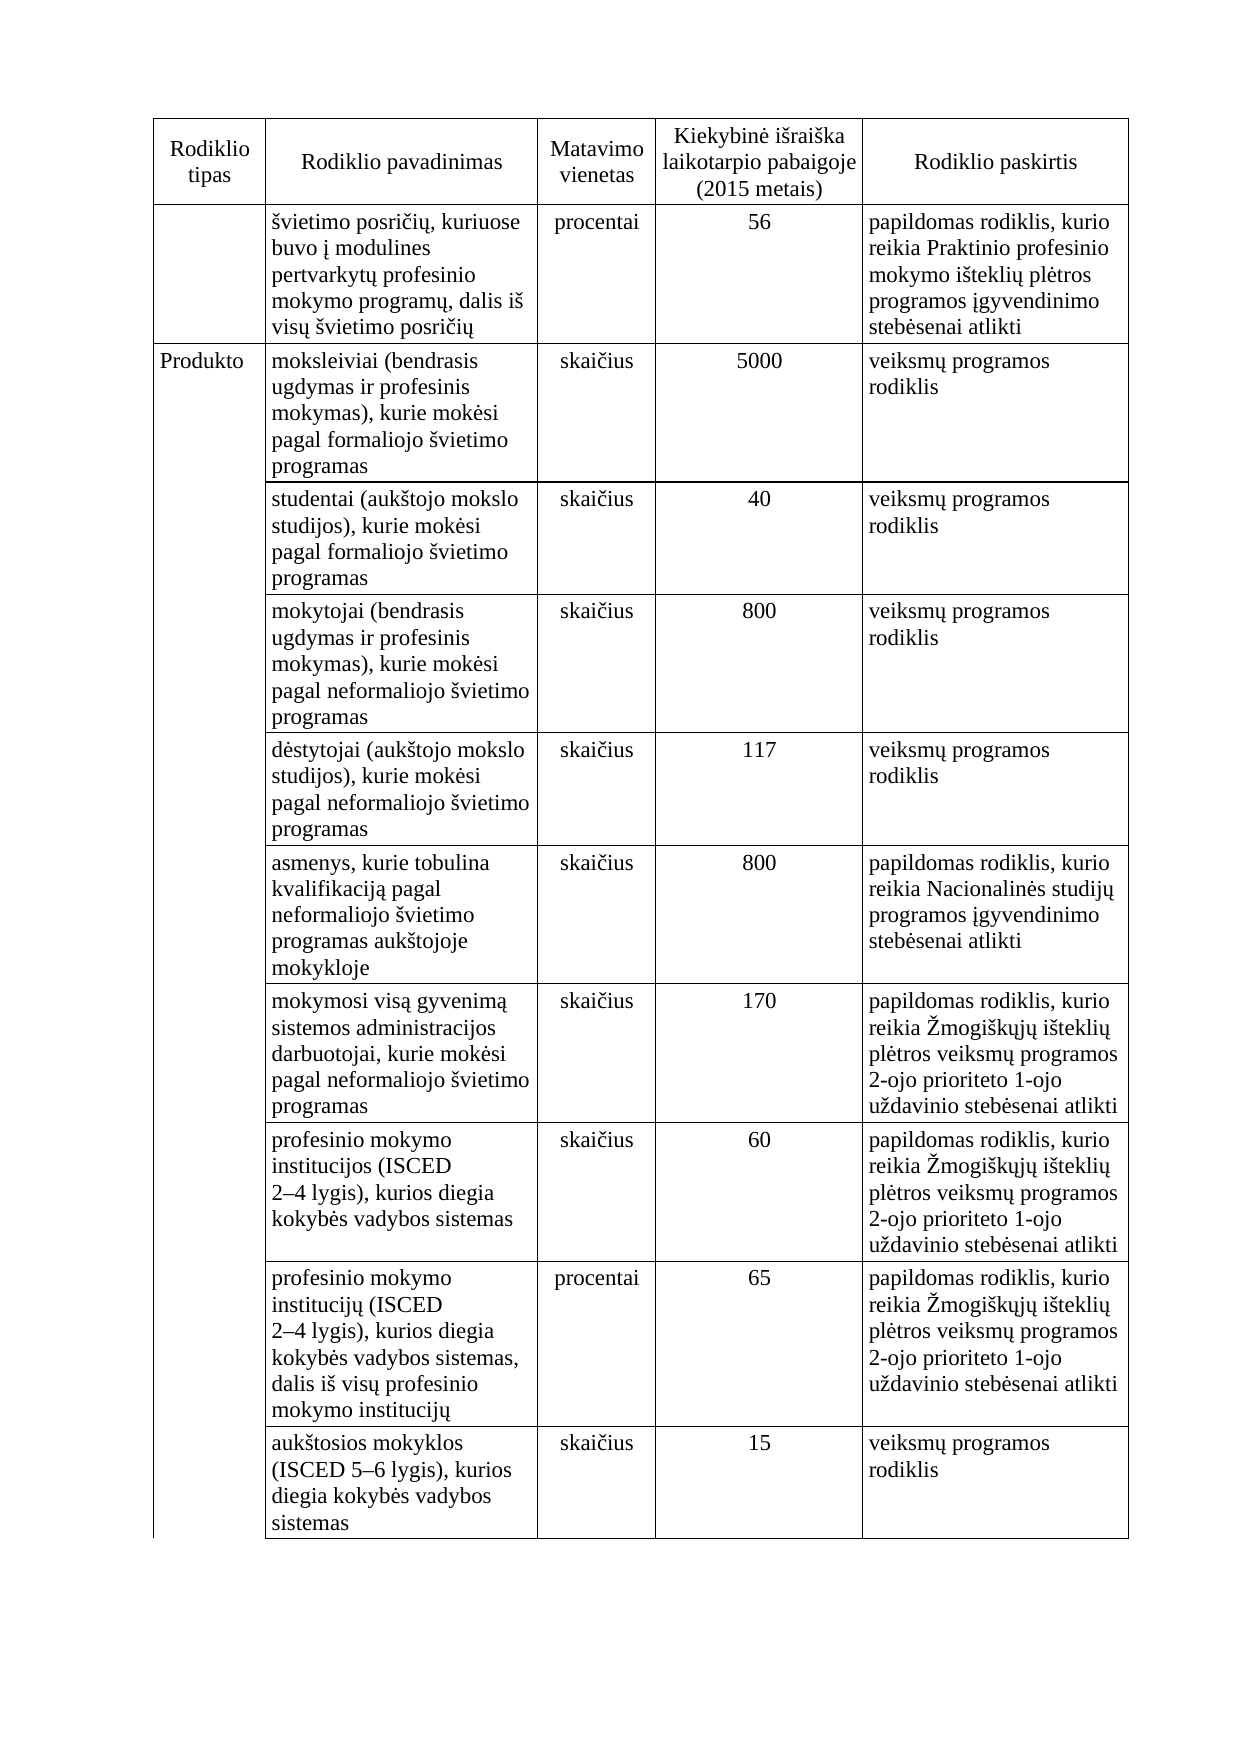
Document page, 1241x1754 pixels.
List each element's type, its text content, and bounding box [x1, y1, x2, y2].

table_cell 800 [656, 846, 862, 983]
table_cell 60 [656, 1123, 862, 1261]
table_cell papildomas rodiklis, kurio reikia Nacionalinės studijų programos įgyvendinimo stebėsenai atlikti [863, 846, 1128, 983]
table_cell profesinio mokymo institucijos (ISCED 2–4 lygis), kurios diegia kokybės vadybos sistemas [266, 1123, 537, 1261]
table_cell procentai [538, 1262, 655, 1426]
table_cell [154, 205, 265, 343]
table_cell švietimo posričių, kuriuose buvo į modulines pertvarkytų profesinio mokymo programų, dalis iš visų švietimo posričių [266, 205, 537, 343]
table_cell papildomas rodiklis, kurio reikia Žmogiškųjų išteklių plėtros veiksmų programos 2-ojo prioriteto 1-ojo uždavinio stebėsenai atlikti [863, 984, 1128, 1122]
table_cell veiksmų programos rodiklis [863, 733, 1128, 844]
table_cell studentai (aukštojo mokslo studijos), kurie mokėsi pagal formaliojo švietimo programas [266, 483, 537, 594]
table_cell skaičius [538, 1123, 655, 1261]
table_cell 15 [656, 1427, 862, 1538]
table_cell skaičius [538, 483, 655, 594]
table_cell aukštosios mokyklos (ISCED 5–6 lygis), kurios diegia kokybės vadybos sistemas [266, 1427, 537, 1538]
table_cell veiksmų programos rodiklis [863, 483, 1128, 594]
table_header Rodiklio pavadinimas [266, 119, 537, 204]
table_cell veiksmų programos rodiklis [863, 595, 1128, 732]
table_cell Produkto [154, 344, 265, 1538]
table_cell papildomas rodiklis, kurio reikia Žmogiškųjų išteklių plėtros veiksmų programos 2-ojo prioriteto 1-ojo uždavinio stebėsenai atlikti [863, 1123, 1128, 1261]
table_cell mokytojai (bendrasis ugdymas ir profesinis mokymas), kurie mokėsi pagal neformaliojo švietimo programas [266, 595, 537, 732]
table_cell skaičius [538, 846, 655, 983]
table_cell papildomas rodiklis, kurio reikia Žmogiškųjų išteklių plėtros veiksmų programos 2-ojo prioriteto 1-ojo uždavinio stebėsenai atlikti [863, 1262, 1128, 1426]
table_cell skaičius [538, 984, 655, 1122]
table_cell profesinio mokymo institucijų (ISCED 2–4 lygis), kurios diegia kokybės vadybos sistemas, dalis iš visų profesinio mokymo institucijų [266, 1262, 537, 1426]
table_header Matavimo vienetas [538, 119, 655, 204]
table_cell 56 [656, 205, 862, 343]
table_cell 117 [656, 733, 862, 844]
table_header Rodiklio paskirtis [863, 119, 1128, 204]
table_header Rodiklio tipas [154, 119, 265, 204]
table_cell skaičius [538, 595, 655, 732]
table_cell papildomas rodiklis, kurio reikia Praktinio profesinio mokymo išteklių plėtros programos įgyvendinimo stebėsenai atlikti [863, 205, 1128, 343]
table_cell procentai [538, 205, 655, 343]
table_cell 800 [656, 595, 862, 732]
table_cell skaičius [538, 1427, 655, 1538]
table_cell 40 [656, 483, 862, 594]
table_cell dėstytojai (aukštojo mokslo studijos), kurie mokėsi pagal neformaliojo švietimo programas [266, 733, 537, 844]
table_header Kiekybinė išraiška laikotarpio pabaigoje (2015 metais) [656, 119, 862, 204]
table_cell 5000 [656, 344, 862, 481]
table_cell mokymosi visą gyvenimą sistemos administracijos darbuotojai, kurie mokėsi pagal neformaliojo švietimo programas [266, 984, 537, 1122]
table_cell 65 [656, 1262, 862, 1426]
table_cell veiksmų programos rodiklis [863, 344, 1128, 481]
table_cell skaičius [538, 344, 655, 481]
table_cell 170 [656, 984, 862, 1122]
table_cell moksleiviai (bendrasis ugdymas ir profesinis mokymas), kurie mokėsi pagal formaliojo švietimo programas [266, 344, 537, 481]
table_cell asmenys, kurie tobulina kvalifikaciją pagal neformaliojo švietimo programas aukštojoje mokykloje [266, 846, 537, 983]
table_cell skaičius [538, 733, 655, 844]
table_cell veiksmų programos rodiklis [863, 1427, 1128, 1538]
